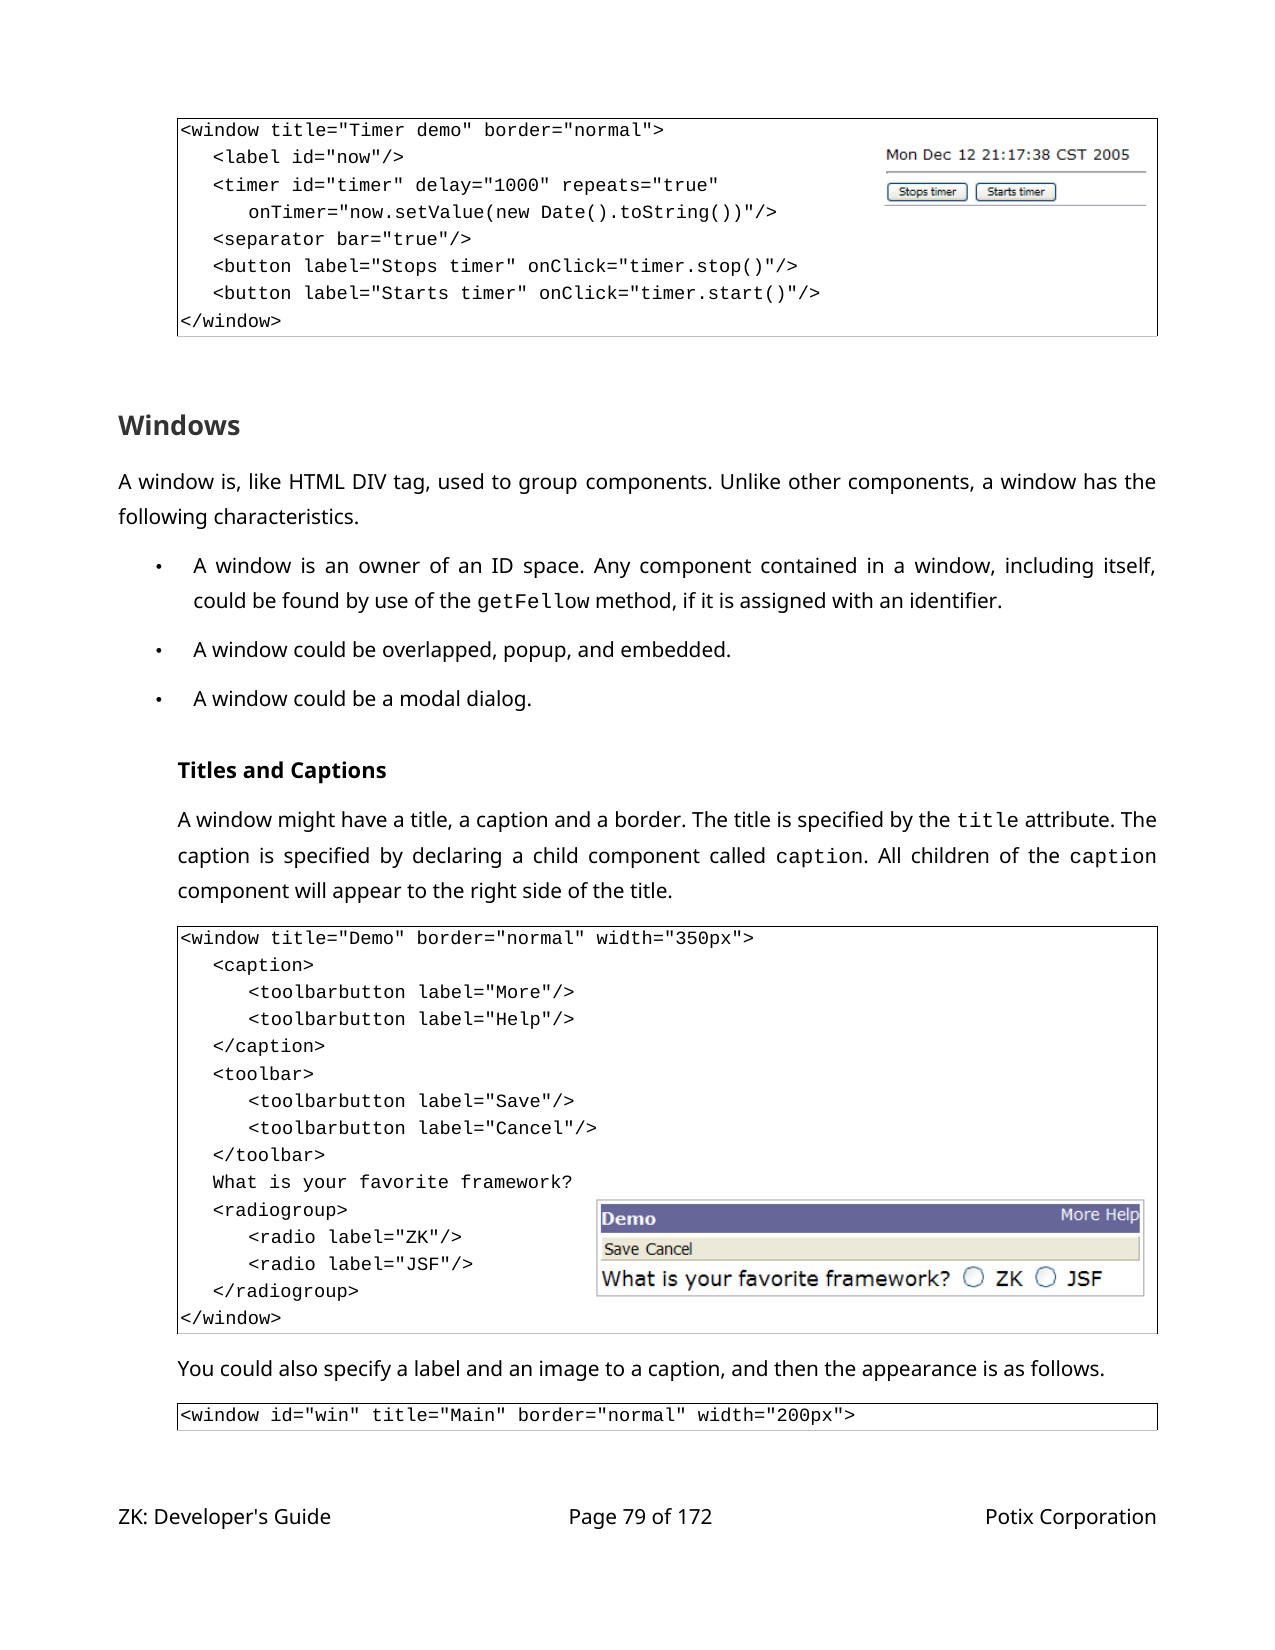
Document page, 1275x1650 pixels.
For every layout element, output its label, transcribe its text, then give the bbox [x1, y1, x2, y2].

text <label id="now"/> [178, 145, 1157, 169]
text </caption> [178, 1034, 1157, 1058]
text What is your favorite framework? [178, 1170, 1157, 1194]
text </window> [178, 1306, 1157, 1333]
text onTimer="now.setValue(new Date().toString())"/> [178, 200, 1157, 224]
text A window might have a title, a caption and a border. The title is specified by the title attribute. The caption is specified by declaring a child component called caption. All children of the caption component will appear to the right side of the title. [177, 806, 1157, 905]
text </radiogroup> [178, 1279, 1157, 1303]
subtitle Windows [118, 407, 1157, 443]
list A window is an owner of an ID space. Any component contained in a window, including itself, could be found by use of the getFellow method, if it is assigned with an identifier. [156, 551, 1157, 615]
text You could also specify a label and an image to a caption, and then the appearance is as follows. [177, 1354, 1157, 1382]
text <window id="win" title="Main" border="normal" width="200px"> [178, 1404, 1157, 1430]
text <radio label="ZK"/> [178, 1224, 593, 1249]
text </window> [178, 308, 1157, 336]
text </toolbar> [178, 1143, 1157, 1167]
text <button label="Stops timer" onClick="timer.stop()"/> [178, 254, 1157, 278]
list A window could be a modal dialog. [156, 684, 1157, 712]
text <toolbarbutton label="Save"/> [178, 1089, 1157, 1113]
text <toolbarbutton label="Cancel"/> [178, 1116, 1157, 1140]
text <window title="Demo" border="normal" width="350px"> [178, 927, 1157, 950]
list A window could be overlapped, popup, and embedded. [156, 635, 1157, 664]
text <timer id="timer" delay="1000" repeats="true" [178, 172, 884, 197]
text <toolbarbutton label="More"/> [178, 980, 1157, 1004]
text A window is, like HTML DIV tag, used to group components. Unlike other components, a window has the following characteristics. [118, 467, 1157, 530]
text <radio label="JSF"/> [178, 1252, 593, 1276]
text <toolbar> [178, 1061, 1157, 1086]
picture [593, 1196, 1149, 1300]
text <caption> [178, 953, 1157, 977]
text <window title="Timer demo" border="normal"> [178, 119, 1157, 142]
text <button label="Starts timer" onClick="timer.start()"/> [178, 281, 1157, 306]
text <toolbarbutton label="Help"/> [178, 1007, 1157, 1031]
picture [884, 146, 1147, 206]
subtitle Titles and Captions [177, 755, 1157, 785]
text <separator bar="true"/> [178, 227, 1157, 251]
text <radiogroup> [178, 1197, 593, 1222]
